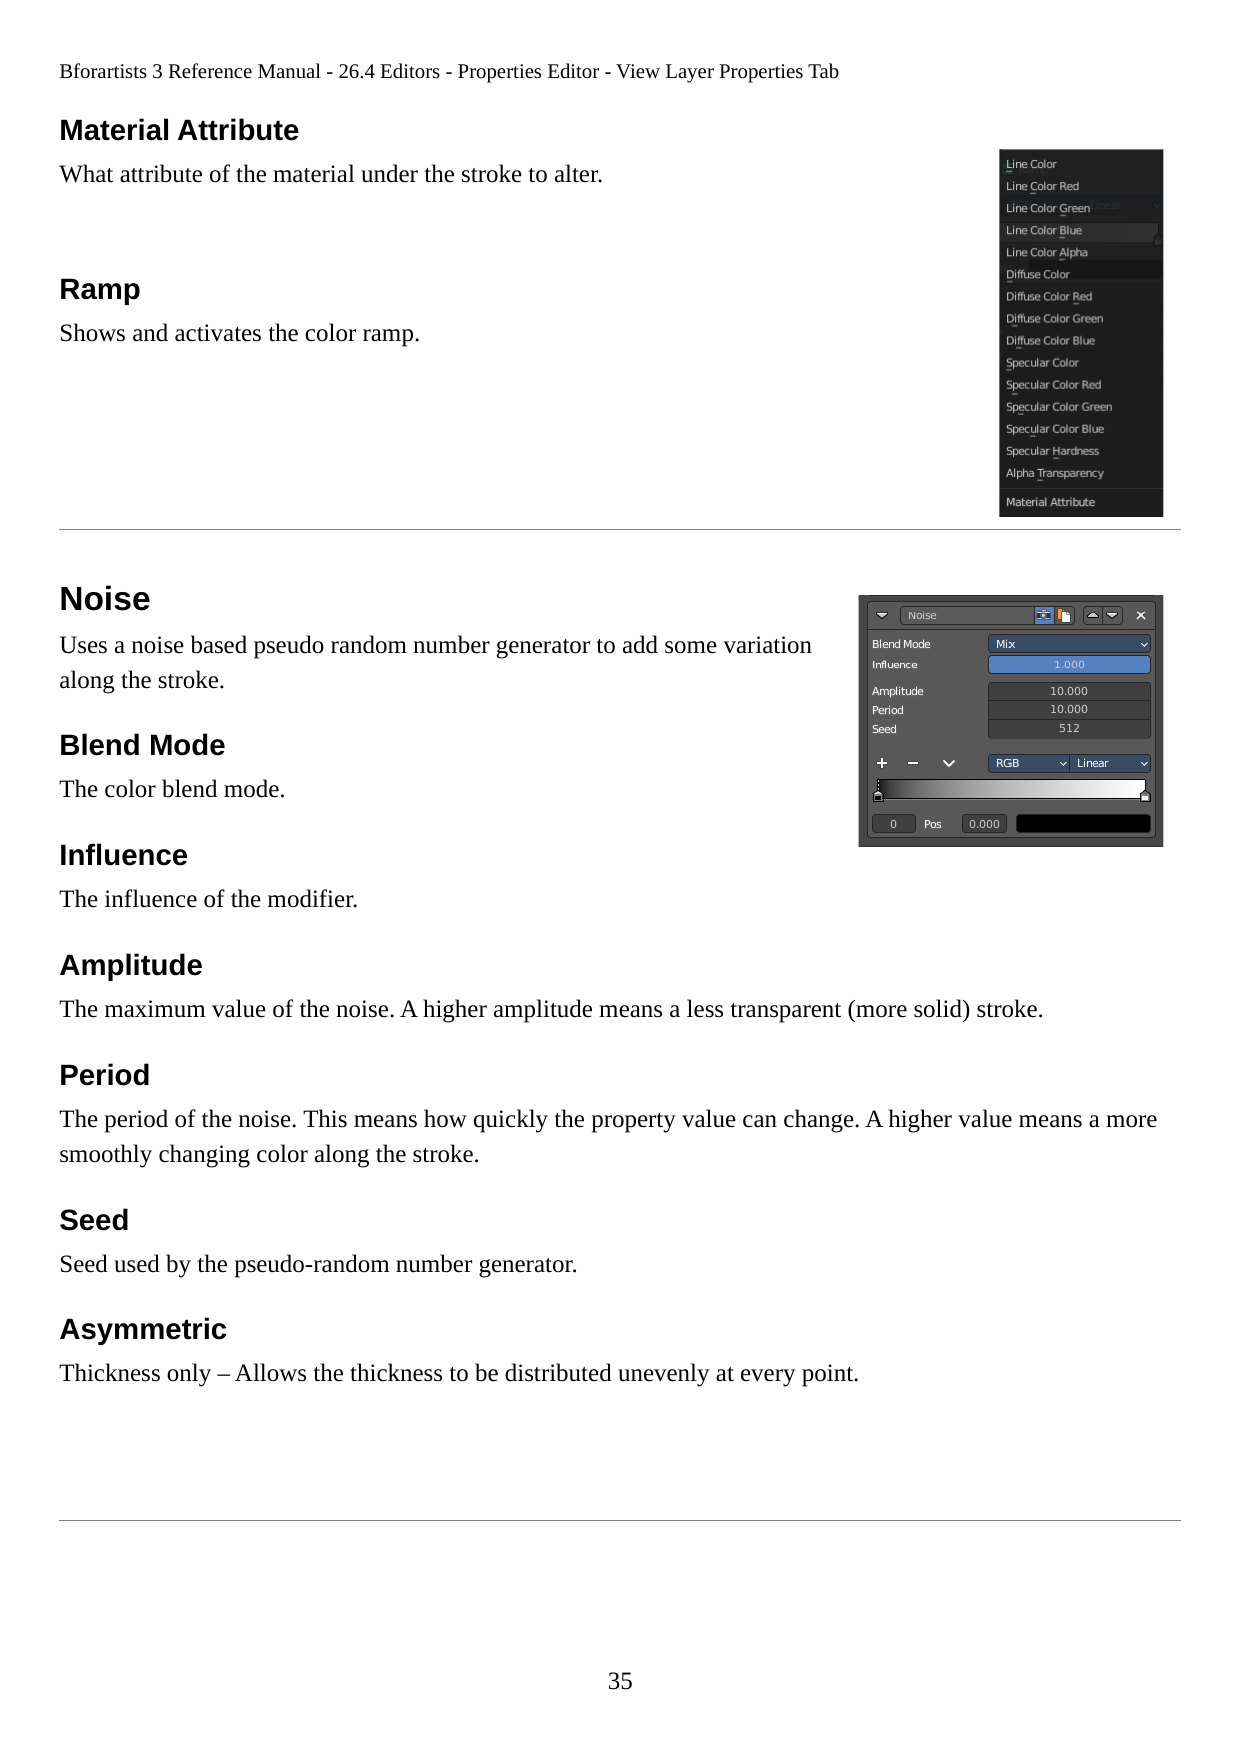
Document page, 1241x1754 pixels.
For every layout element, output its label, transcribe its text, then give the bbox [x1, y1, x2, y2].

subtitle [1164, 272, 1181, 305]
picture [858, 595, 1164, 847]
subtitle [1164, 728, 1181, 762]
text The color blend mode. [59, 774, 858, 803]
text Thickness only – Allows the thickness to be distributed unevenly at every point. [59, 1358, 1181, 1387]
text Shows and activates the color ramp. [59, 318, 999, 347]
text Uses a noise based pseudo random number generator to add some variation along the stroke. [59, 630, 858, 693]
subtitle Period [59, 1058, 1181, 1092]
subtitle Noise [59, 579, 1181, 618]
subtitle Amplitude [59, 948, 1181, 982]
text [1164, 774, 1181, 803]
text The influence of the modifier. [59, 884, 1181, 913]
text Seed used by the pseudo-random number generator. [59, 1249, 1181, 1277]
subtitle Influence [59, 838, 1181, 872]
text What attribute of the material under the stroke to alter. [59, 159, 999, 188]
picture [999, 149, 1164, 517]
subtitle Ramp [59, 272, 999, 305]
text The period of the noise. This means how quickly the property value can change. A higher value means a more smoothly changing color along the stroke. [59, 1104, 1181, 1167]
subtitle Material Attribute [59, 113, 1181, 146]
subtitle Seed [59, 1202, 1181, 1236]
subtitle Asymmetric [59, 1312, 1181, 1346]
subtitle Blend Mode [59, 728, 858, 762]
text The maximum value of the noise. A higher amplitude means a less transparent (more solid) stroke. [59, 994, 1181, 1023]
